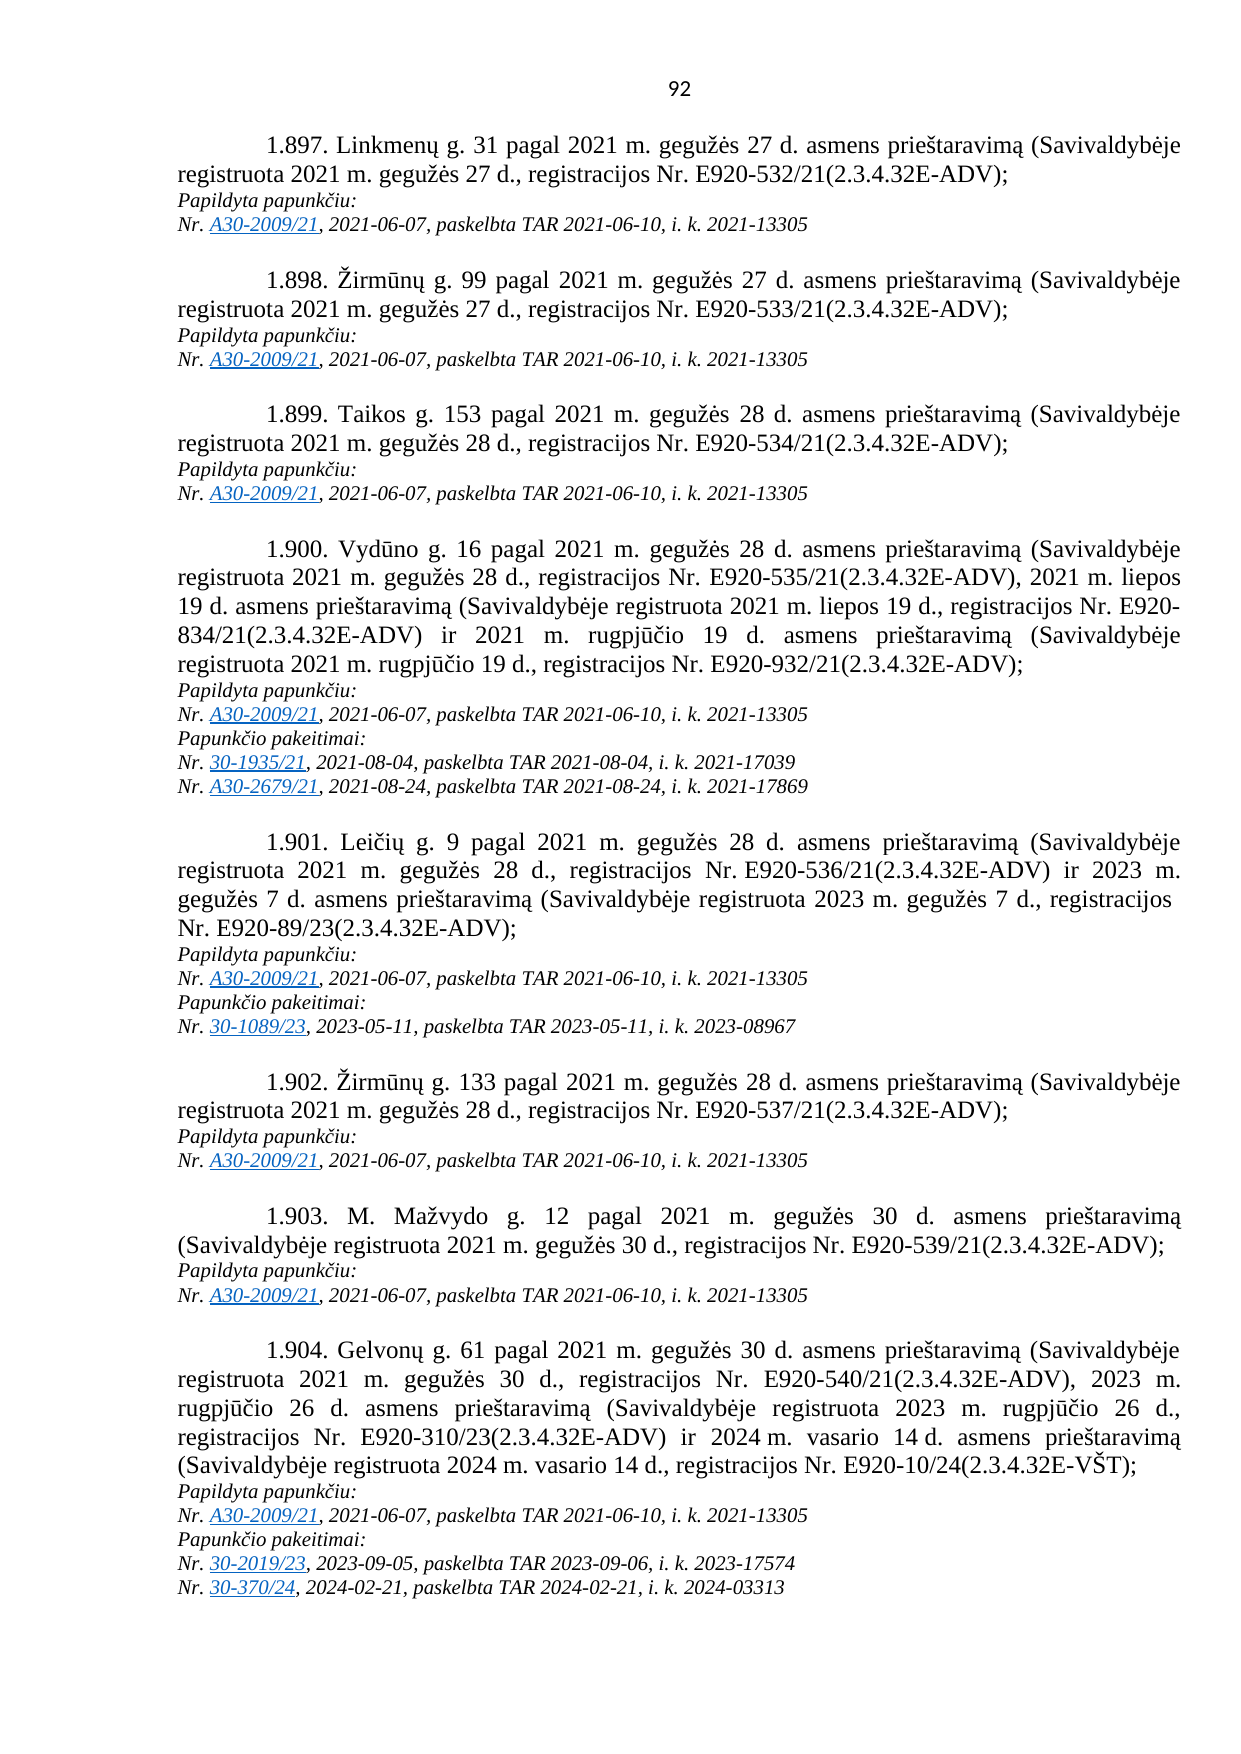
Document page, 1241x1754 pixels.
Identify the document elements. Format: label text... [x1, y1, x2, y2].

text Nr. 30-370/24, 2024-02-21, paskelbta TAR 2024-02-21, i. k. 2024-03313 [177, 1575, 1181, 1599]
text Nr. A30-2009/21, 2021-06-07, paskelbta TAR 2021-06-10, i. k. 2021-13305 [177, 1282, 1181, 1307]
text Papunkčio pakeitimai: [177, 990, 1181, 1014]
text Papildyta papunkčiu: [177, 677, 1181, 702]
text Papildyta papunkčiu: [177, 1124, 1181, 1148]
text Nr. 30-1089/23, 2023-05-11, paskelbta TAR 2023-05-11, i. k. 2023-08967 [177, 1014, 1181, 1038]
text 1.897. Linkmenų g. 31 pagal 2021 m. gegužės 27 d. asmens prieštaravimą (Savivaldybėje registruota 2021 m. gegužės 27 d., registracijos Nr. E920-532/21(2.3.4.32E-ADV); [177, 131, 1181, 188]
text Papildyta papunkčiu: [177, 457, 1181, 481]
text Papildyta papunkčiu: [177, 188, 1181, 212]
text Nr. 30-1935/21, 2021-08-04, paskelbta TAR 2021-08-04, i. k. 2021-17039 [177, 750, 1181, 774]
text Nr. A30-2009/21, 2021-06-07, paskelbta TAR 2021-06-10, i. k. 2021-13305 [177, 481, 1181, 505]
text 1.904. Gelvonų g. 61 pagal 2021 m. gegužės 30 d. asmens prieštaravimą (Savivaldybėje registruota 2021 m. gegužės 30 d., registracijos Nr. E920-540/21(2.3.4.32E-ADV), 2023 m. rugpjūčio 26 d. asmens prieštaravimą (Savivaldybėje registruota 2023 m. rugpjūčio 26 d., registracijos Nr. E920-310/23(2.3.4.32E-ADV) ir 2024 m. vasario 14 d. asmens prieštaravimą (Savivaldybėje registruota 2024 m. vasario 14 d., registracijos Nr. E920-10/24(2.3.4.32E-VŠT); [177, 1335, 1181, 1479]
text Nr. A30-2009/21, 2021-06-07, paskelbta TAR 2021-06-10, i. k. 2021-13305 [177, 1148, 1181, 1172]
text 1.902. Žirmūnų g. 133 pagal 2021 m. gegužės 28 d. asmens prieštaravimą (Savivaldybėje registruota 2021 m. gegužės 28 d., registracijos Nr. E920-537/21(2.3.4.32E-ADV); [177, 1067, 1181, 1124]
text 1.903. M. Mažvydo g. 12 pagal 2021 m. gegužės 30 d. asmens prieštaravimą (Savivaldybėje registruota 2021 m. gegužės 30 d., registracijos Nr. E920-539/21(2.3.4.32E-ADV); [177, 1201, 1181, 1258]
text 1.899. Taikos g. 153 pagal 2021 m. gegužės 28 d. asmens prieštaravimą (Savivaldybėje registruota 2021 m. gegužės 28 d., registracijos Nr. E920-534/21(2.3.4.32E-ADV); [177, 399, 1181, 457]
text Papunkčio pakeitimai: [177, 726, 1181, 750]
text Nr. A30-2009/21, 2021-06-07, paskelbta TAR 2021-06-10, i. k. 2021-13305 [177, 212, 1181, 236]
text 1.898. Žirmūnų g. 99 pagal 2021 m. gegužės 27 d. asmens prieštaravimą (Savivaldybėje registruota 2021 m. gegužės 27 d., registracijos Nr. E920-533/21(2.3.4.32E-ADV); [177, 265, 1181, 322]
text Papildyta papunkčiu: [177, 322, 1181, 347]
text Nr. A30-2009/21, 2021-06-07, paskelbta TAR 2021-06-10, i. k. 2021-13305 [177, 702, 1181, 726]
text Papildyta papunkčiu: [177, 1258, 1181, 1282]
text 1.901. Leičių g. 9 pagal 2021 m. gegužės 28 d. asmens prieštaravimą (Savivaldybėje registruota 2021 m. gegužės 28 d., registracijos Nr. E920-536/21(2.3.4.32E-ADV) ir 2023 m. gegužės 7 d. asmens prieštaravimą (Savivaldybėje registruota 2023 m. gegužės 7 d., registracijos Nr. E920-89/23(2.3.4.32E-ADV); [177, 827, 1181, 942]
text Nr. 30-2019/23, 2023-09-05, paskelbta TAR 2023-09-06, i. k. 2023-17574 [177, 1551, 1181, 1575]
text Nr. A30-2679/21, 2021-08-24, paskelbta TAR 2021-08-24, i. k. 2021-17869 [177, 774, 1181, 798]
text Papunkčio pakeitimai: [177, 1527, 1181, 1551]
text Nr. A30-2009/21, 2021-06-07, paskelbta TAR 2021-06-10, i. k. 2021-13305 [177, 1503, 1181, 1527]
text Papildyta papunkčiu: [177, 1479, 1181, 1503]
text 1.900. Vydūno g. 16 pagal 2021 m. gegužės 28 d. asmens prieštaravimą (Savivaldybėje registruota 2021 m. gegužės 28 d., registracijos Nr. E920-535/21(2.3.4.32E-ADV), 2021 m. liepos 19 d. asmens prieštaravimą (Savivaldybėje registruota 2021 m. liepos 19 d., registracijos Nr. E920-834/21(2.3.4.32E-ADV) ir 2021 m. rugpjūčio 19 d. asmens prieštaravimą (Savivaldybėje registruota 2021 m. rugpjūčio 19 d., registracijos Nr. E920-932/21(2.3.4.32E-ADV); [177, 534, 1181, 677]
text Papildyta papunkčiu: [177, 942, 1181, 966]
text Nr. A30-2009/21, 2021-06-07, paskelbta TAR 2021-06-10, i. k. 2021-13305 [177, 347, 1181, 371]
text Nr. A30-2009/21, 2021-06-07, paskelbta TAR 2021-06-10, i. k. 2021-13305 [177, 966, 1181, 990]
